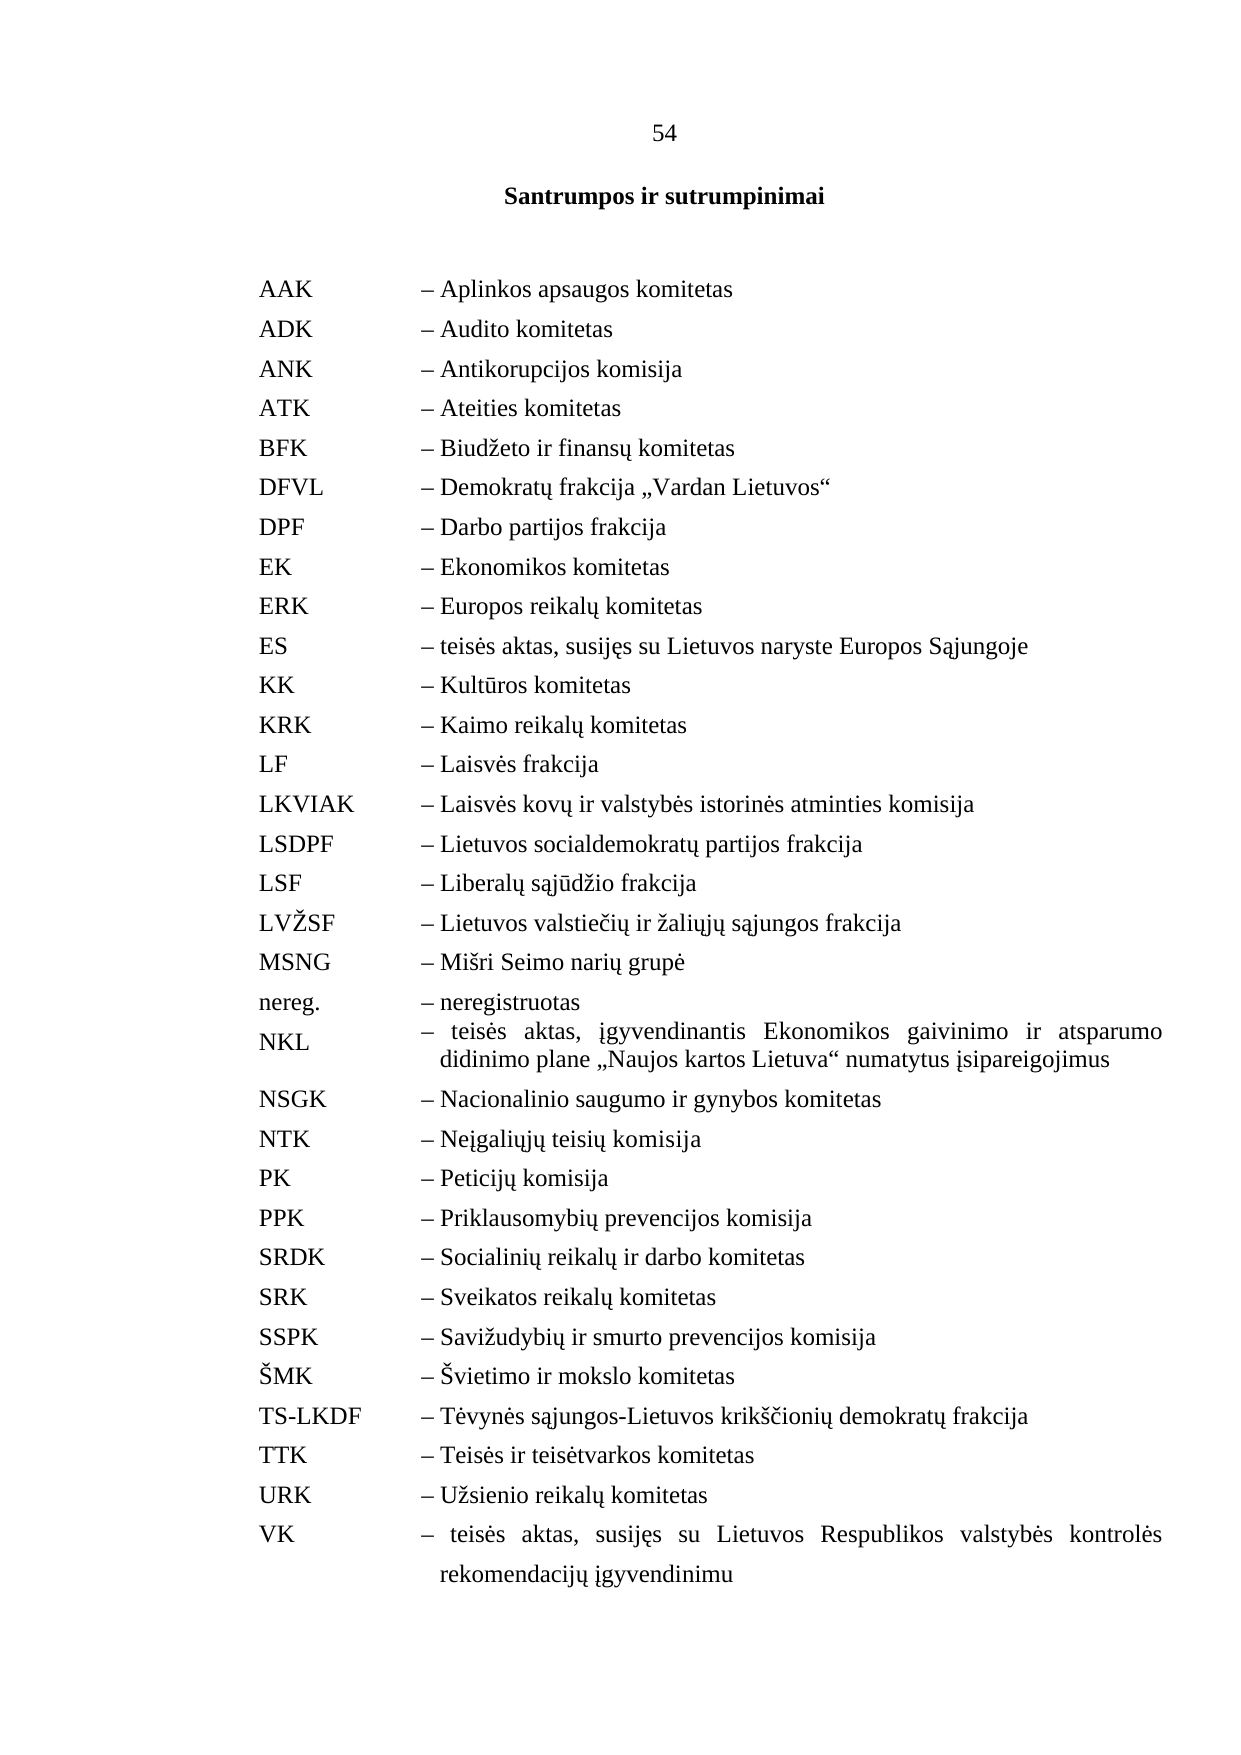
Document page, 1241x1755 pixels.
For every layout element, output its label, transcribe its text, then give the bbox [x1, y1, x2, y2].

table_cell – Lietuvos valstiečių ir žaliųjų sąjungos frakcija [410, 897, 1174, 937]
table_cell LSDPF [248, 818, 410, 857]
table_cell – teisės aktas, susijęs su Lietuvos naryste Europos Sąjungoje [410, 620, 1174, 659]
table_cell – Europos reikalų komitetas [410, 580, 1174, 620]
table_cell – Kultūros komitetas [410, 660, 1174, 699]
table_cell – Liberalų sąjūdžio frakcija [410, 858, 1174, 897]
table_header AAK [248, 264, 410, 303]
table_cell – Teisės ir teisėtvarkos komitetas [410, 1430, 1174, 1469]
table_cell – Lietuvos socialdemokratų partijos frakcija [410, 818, 1174, 857]
table_cell – Antikorupcijos komisija [410, 343, 1174, 382]
table_cell NTK [248, 1113, 410, 1152]
table_cell DPF [248, 501, 410, 541]
table_cell – Tėvynės sąjungos-Lietuvos krikščionių demokratų frakcija [410, 1390, 1174, 1429]
table_cell ERK [248, 580, 410, 620]
text Santrumpos ir sutrumpinimai [177, 181, 1152, 210]
table_cell – Kaimo reikalų komitetas [410, 699, 1174, 739]
table_cell LF [248, 739, 410, 778]
table_cell EK [248, 541, 410, 580]
table_cell – Laisvės kovų ir valstybės istorinės atminties komisija [410, 778, 1174, 818]
table_cell – Priklausomybių prevencijos komisija [410, 1192, 1174, 1232]
table_cell – Nacionalinio saugumo ir gynybos komitetas [410, 1073, 1174, 1113]
table_cell – Ekonomikos komitetas [410, 541, 1174, 580]
table_cell ADK [248, 303, 410, 343]
table_cell SRK [248, 1271, 410, 1311]
table_cell – Mišri Seimo narių grupė [410, 937, 1174, 976]
table_cell – Biudžeto ir finansų komitetas [410, 422, 1174, 462]
table_cell nereg. [248, 976, 410, 1016]
table_cell – Audito komitetas [410, 303, 1174, 343]
table_cell KK [248, 660, 410, 699]
table_cell – Socialinių reikalų ir darbo komitetas [410, 1232, 1174, 1271]
table_cell – neregistruotas [410, 976, 1174, 1016]
table_cell TS-LKDF [248, 1390, 410, 1429]
table_cell – Demokratų frakcija „Vardan Lietuvos“ [410, 462, 1174, 501]
table_cell NSGK [248, 1073, 410, 1113]
table_cell KRK [248, 699, 410, 739]
table_header – Aplinkos apsaugos komitetas [410, 264, 1174, 303]
table_cell ANK [248, 343, 410, 382]
table_cell URK [248, 1469, 410, 1509]
table_cell – Laisvės frakcija [410, 739, 1174, 778]
table_cell SRDK [248, 1232, 410, 1271]
table_cell SSPK [248, 1311, 410, 1350]
table_cell ES [248, 620, 410, 659]
table_cell – Darbo partijos frakcija [410, 501, 1174, 541]
table_cell TTK [248, 1430, 410, 1469]
table_cell – Peticijų komisija [410, 1153, 1174, 1192]
table_cell – Neįgaliųjų teisių komisija [410, 1113, 1174, 1152]
table_cell PPK [248, 1192, 410, 1232]
table_cell LSF [248, 858, 410, 897]
table_cell MSNG [248, 937, 410, 976]
table_cell ŠMK [248, 1350, 410, 1390]
table_cell LKVIAK [248, 778, 410, 818]
table_cell – Švietimo ir mokslo komitetas [410, 1350, 1174, 1390]
table_cell – Savižudybių ir smurto prevencijos komisija [410, 1311, 1174, 1350]
table_cell PK [248, 1153, 410, 1192]
table_cell – teisės aktas, susijęs su Lietuvos Respublikos valstybės kontrolės rekomendacijų įgyvendinimu [410, 1509, 1174, 1588]
table_cell – Užsienio reikalų komitetas [410, 1469, 1174, 1509]
table_cell – Ateities komitetas [410, 383, 1174, 422]
table_cell VK [248, 1509, 410, 1588]
table_cell – Sveikatos reikalų komitetas [410, 1271, 1174, 1311]
table_cell LVŽSF [248, 897, 410, 937]
table_cell NKL [248, 1016, 410, 1073]
table_cell ATK [248, 383, 410, 422]
table_cell DFVL [248, 462, 410, 501]
table_cell – teisės aktas, įgyvendinantis Ekonomikos gaivinimo ir atsparumo didinimo plane „Naujos kartos Lietuva“ numatytus įsipareigojimus [410, 1016, 1174, 1073]
table_cell BFK [248, 422, 410, 462]
